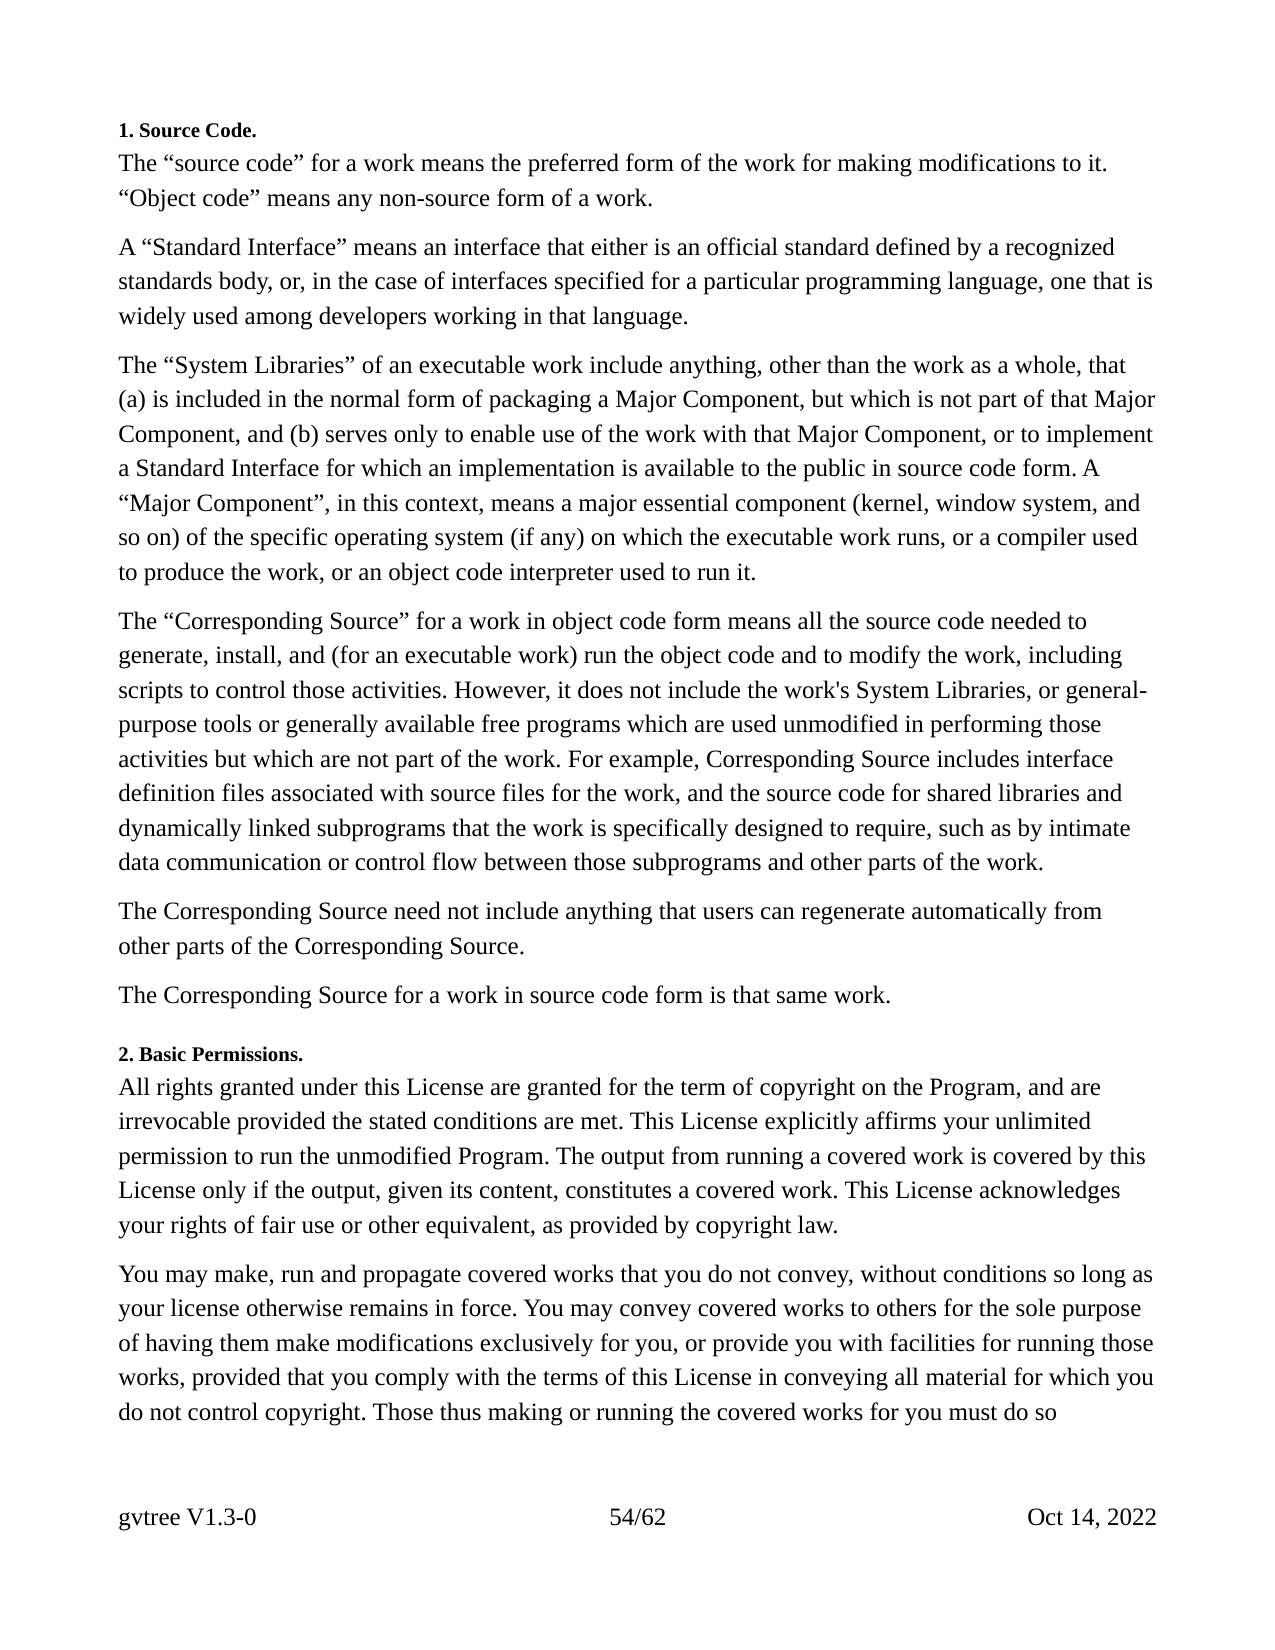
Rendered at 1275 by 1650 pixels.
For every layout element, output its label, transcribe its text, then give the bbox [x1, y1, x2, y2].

text All rights granted under this License are granted for the term of copyright on the Program, and are irrevocable provided the stated conditions are met. This License explicitly affirms your unlimited permission to run the unmodified Program. The output from running a covered work is covered by this License only if the output, given its content, constitutes a covered work. This License acknowledges your rights of fair use or other equivalent, as provided by copyright law. [118, 1072, 1157, 1238]
text The “System Libraries” of an executable work include anything, other than the work as a whole, that (a) is included in the normal form of packaging a Major Component, but which is not part of that Major Component, and (b) serves only to enable use of the work with that Major Component, or to implement a Standard Interface for which an implementation is available to the public in source code form. A “Major Component”, in this context, means a major essential component (kernel, window system, and so on) of the specific operating system (if any) on which the executable work runs, or a compiler used to produce the work, or an object code interpreter used to run it. [118, 350, 1157, 586]
text The Corresponding Source need not include anything that users can regenerate automatically from other parts of the Corresponding Source. [118, 896, 1157, 959]
text A “Standard Interface” means an interface that either is an official standard defined by a recognized standards body, or, in the case of interfaces specified for a particular programming language, one that is widely used among developers working in that language. [118, 232, 1157, 330]
subtitle 1. Source Code. [118, 118, 1157, 142]
text You may make, run and propagate covered works that you do not convey, without conditions so long as your license otherwise remains in force. You may convey covered works to others for the sole purpose of having them make modifications exclusively for you, or provide you with facilities for running those works, provided that you comply with the terms of this License in conveying all material for which you do not control copyright. Those thus making or running the covered works for you must do so [118, 1259, 1157, 1425]
subtitle 2. Basic Permissions. [118, 1041, 1157, 1066]
text The Corresponding Source for a work in source code form is that same work. [118, 980, 1157, 1009]
text The “source code” for a work means the preferred form of the work for making modifications to it. “Object code” means any non-source form of a work. [118, 148, 1157, 212]
text The “Corresponding Source” for a work in object code form means all the source code needed to generate, install, and (for an executable work) run the object code and to modify the work, including scripts to control those activities. However, it does not include the work's System Libraries, or general-purpose tools or generally available free programs which are used unmodified in performing those activities but which are not part of the work. For example, Corresponding Source includes interface definition files associated with source files for the work, and the source code for shared libraries and dynamically linked subprograms that the work is specifically designed to require, such as by intimate data communication or control flow between those subprograms and other parts of the work. [118, 606, 1157, 876]
